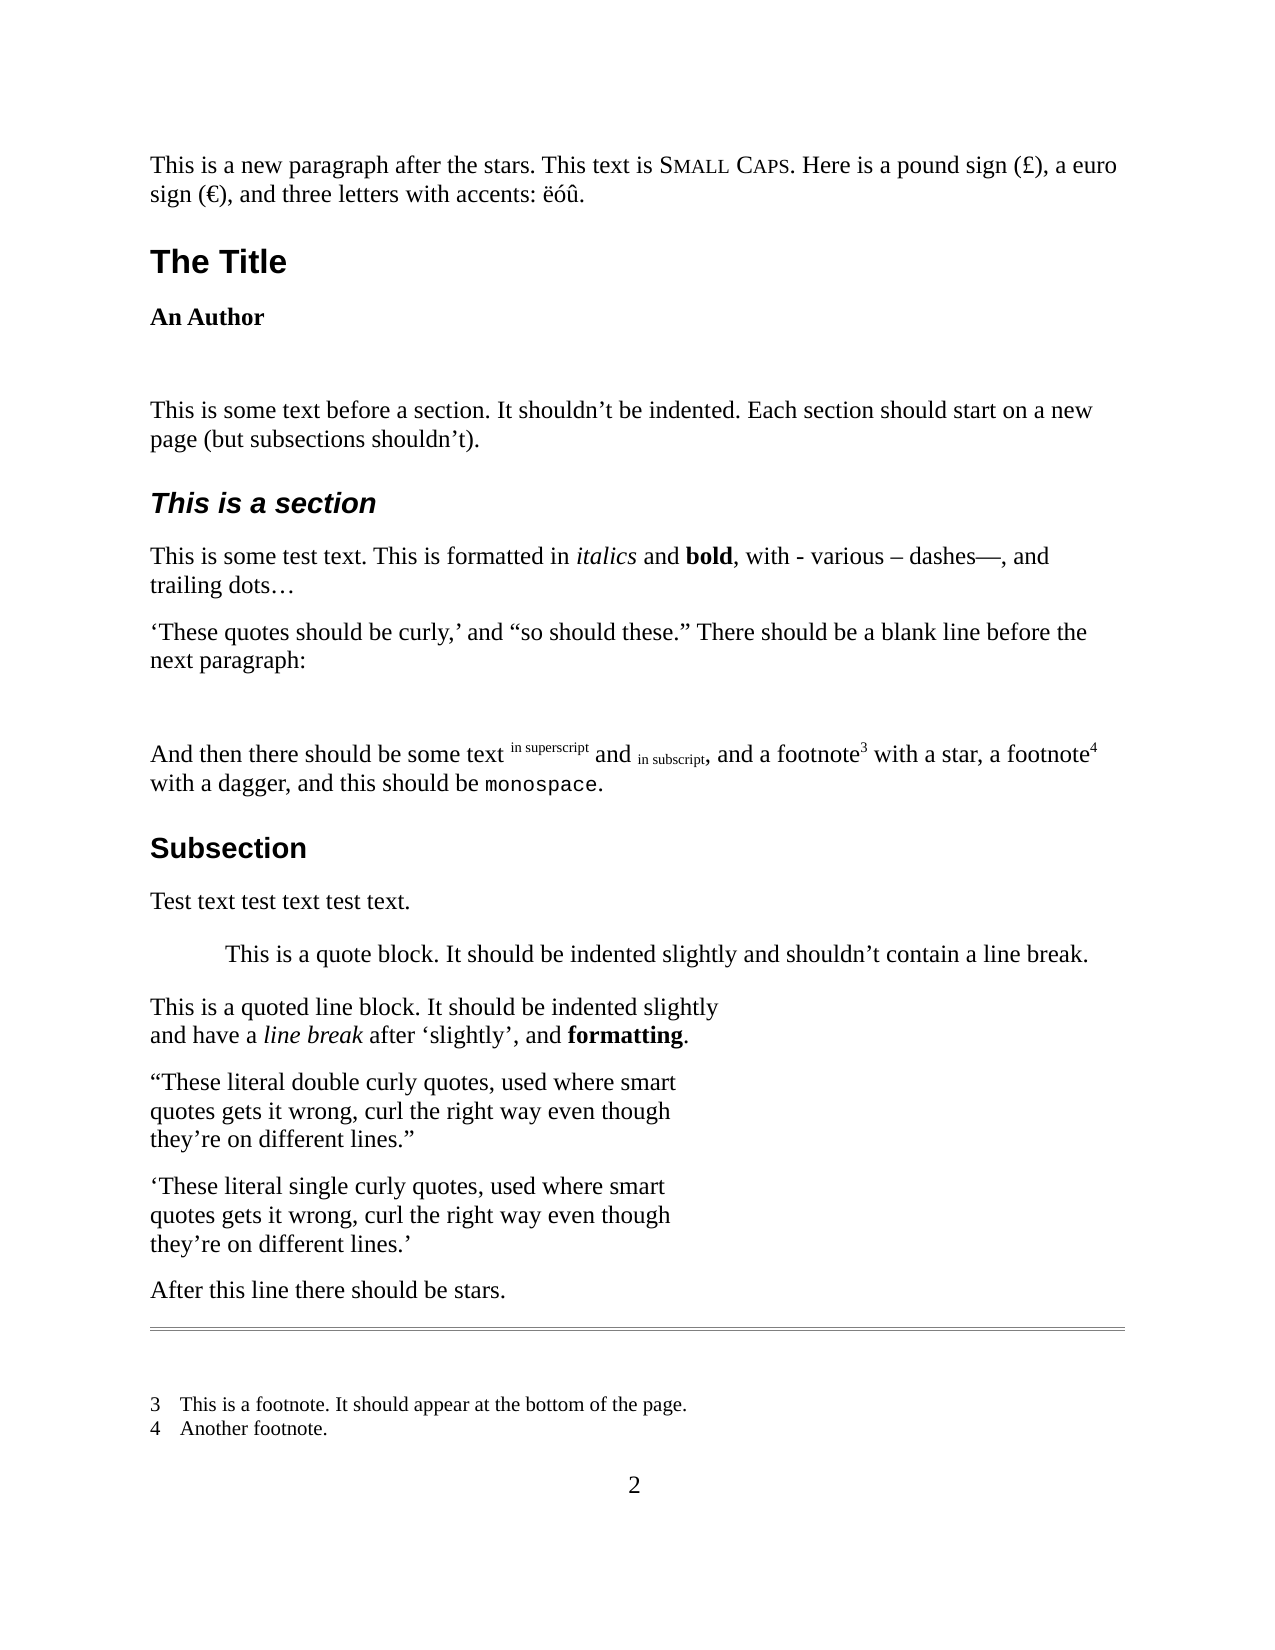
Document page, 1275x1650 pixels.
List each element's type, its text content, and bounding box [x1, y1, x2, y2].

text “These literal double curly quotes, used where smart quotes gets it wrong, curl the right way even though they’re on different lines.” [150, 1067, 1125, 1153]
text This is a new paragraph after the stars. This text is Small Caps. Here is a pound sign (£), a euro sign (€), and three letters with accents: ëóû. [150, 150, 1125, 207]
subtitle The Title [150, 241, 1125, 280]
text Another footnote. [150, 1416, 1125, 1440]
text After this line there should be stars. [150, 1275, 1125, 1304]
text ‘These quotes should be curly,’ and “so should these.” There should be a blank line before the next paragraph: [150, 617, 1125, 674]
text Test text test text test text. [150, 886, 1125, 915]
text This is a quoted line block. It should be indented slightly and have a line break after ‘slightly’, and formatting. [150, 992, 1125, 1049]
text This is a quote block. It should be indented slightly and shouldn’t contain a line break. [225, 939, 1125, 968]
text ‘These literal single curly quotes, used where smart quotes gets it wrong, curl the right way even though they’re on different lines.’ [150, 1171, 1125, 1257]
text This is a footnote. It should appear at the bottom of the page. [150, 1392, 1125, 1416]
text An Author [150, 302, 1125, 330]
text This is some text before a section. It shouldn’t be indented. Each section should start on a new page (but subsections shouldn’t). [150, 395, 1125, 452]
subtitle Subsection [150, 831, 1125, 865]
subtitle This is a section [150, 486, 1125, 520]
text This is some test text. This is formatted in italics and bold, with - various – dashes—, and trailing dots… [150, 541, 1125, 599]
text And then there should be some text in superscript and in subscript, and a footnote with a star, a footnote with a dagger, and this should be monospace. [150, 739, 1125, 797]
